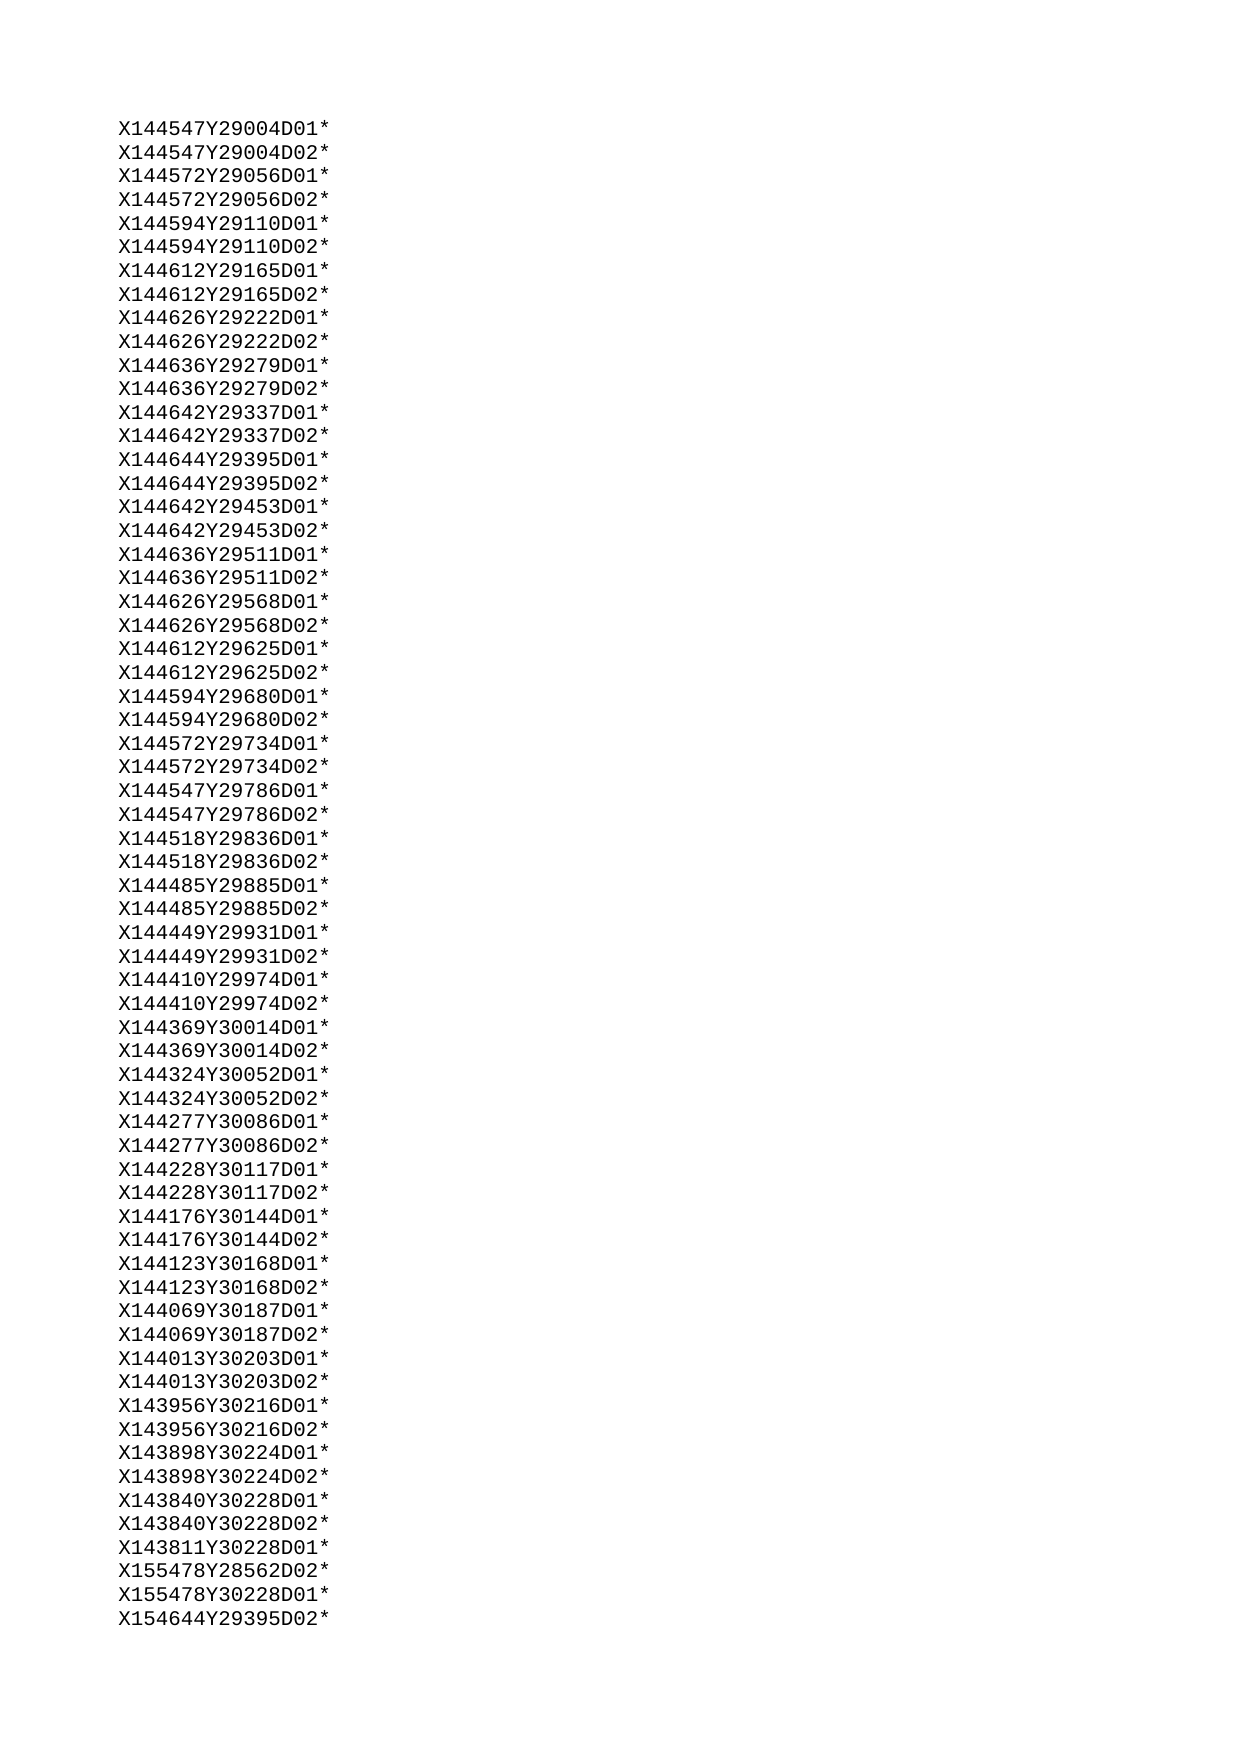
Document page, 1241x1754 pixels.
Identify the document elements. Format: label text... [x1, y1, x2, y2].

text X143956Y30216D01* [118, 1395, 1122, 1419]
text X144572Y29734D02* [118, 757, 1122, 780]
text X144547Y29786D01* [118, 780, 1122, 804]
text X144594Y29110D02* [118, 236, 1122, 260]
text X144324Y30052D01* [118, 1064, 1122, 1088]
text X144644Y29395D01* [118, 449, 1122, 473]
text X144228Y30117D02* [118, 1182, 1122, 1206]
text X144572Y29734D01* [118, 733, 1122, 757]
text X144013Y30203D02* [118, 1371, 1122, 1395]
text X144547Y29004D01* [118, 118, 1122, 142]
text X144485Y29885D01* [118, 875, 1122, 898]
text X144612Y29625D02* [118, 662, 1122, 686]
text X144069Y30187D02* [118, 1324, 1122, 1348]
text X144642Y29337D02* [118, 426, 1122, 449]
text X144518Y29836D01* [118, 827, 1122, 851]
text X144626Y29222D01* [118, 307, 1122, 331]
text X144626Y29568D01* [118, 591, 1122, 615]
text X144518Y29836D02* [118, 851, 1122, 875]
text X144636Y29511D02* [118, 567, 1122, 591]
text X144228Y30117D01* [118, 1158, 1122, 1182]
text X144123Y30168D02* [118, 1277, 1122, 1300]
text X144594Y29680D02* [118, 709, 1122, 733]
text X144410Y29974D02* [118, 993, 1122, 1017]
text X144123Y30168D01* [118, 1253, 1122, 1277]
text X144642Y29453D02* [118, 520, 1122, 544]
text X155478Y30228D01* [118, 1584, 1122, 1608]
text X143898Y30224D02* [118, 1466, 1122, 1489]
text X143811Y30228D01* [118, 1537, 1122, 1561]
text X144547Y29004D02* [118, 142, 1122, 165]
text X144626Y29222D02* [118, 331, 1122, 354]
text X144636Y29279D01* [118, 354, 1122, 378]
text X144636Y29511D01* [118, 544, 1122, 567]
text X144612Y29165D02* [118, 284, 1122, 307]
text X144572Y29056D01* [118, 165, 1122, 189]
text X144069Y30187D01* [118, 1300, 1122, 1324]
text X144642Y29453D01* [118, 496, 1122, 520]
text X143840Y30228D02* [118, 1513, 1122, 1537]
text X144013Y30203D01* [118, 1348, 1122, 1371]
text X144277Y30086D01* [118, 1111, 1122, 1135]
text X144176Y30144D01* [118, 1206, 1122, 1229]
text X144572Y29056D02* [118, 189, 1122, 213]
text X144594Y29680D01* [118, 686, 1122, 709]
text X144410Y29974D01* [118, 969, 1122, 993]
text X144636Y29279D02* [118, 378, 1122, 402]
text X144626Y29568D02* [118, 615, 1122, 638]
text X144547Y29786D02* [118, 804, 1122, 827]
text X154644Y29395D02* [118, 1608, 1122, 1631]
text X144449Y29931D02* [118, 946, 1122, 969]
text X144369Y30014D02* [118, 1040, 1122, 1064]
text X143956Y30216D02* [118, 1419, 1122, 1442]
text X144612Y29625D01* [118, 638, 1122, 662]
text X144449Y29931D01* [118, 922, 1122, 946]
text X144277Y30086D02* [118, 1135, 1122, 1158]
text X144324Y30052D02* [118, 1088, 1122, 1111]
text X144612Y29165D01* [118, 260, 1122, 284]
text X144176Y30144D02* [118, 1229, 1122, 1253]
text X155478Y28562D02* [118, 1561, 1122, 1584]
text X144594Y29110D01* [118, 213, 1122, 236]
text X143898Y30224D01* [118, 1442, 1122, 1466]
text X144642Y29337D01* [118, 402, 1122, 426]
text X144369Y30014D01* [118, 1017, 1122, 1040]
text X144644Y29395D02* [118, 473, 1122, 496]
text X144485Y29885D02* [118, 898, 1122, 922]
text X143840Y30228D01* [118, 1489, 1122, 1513]
